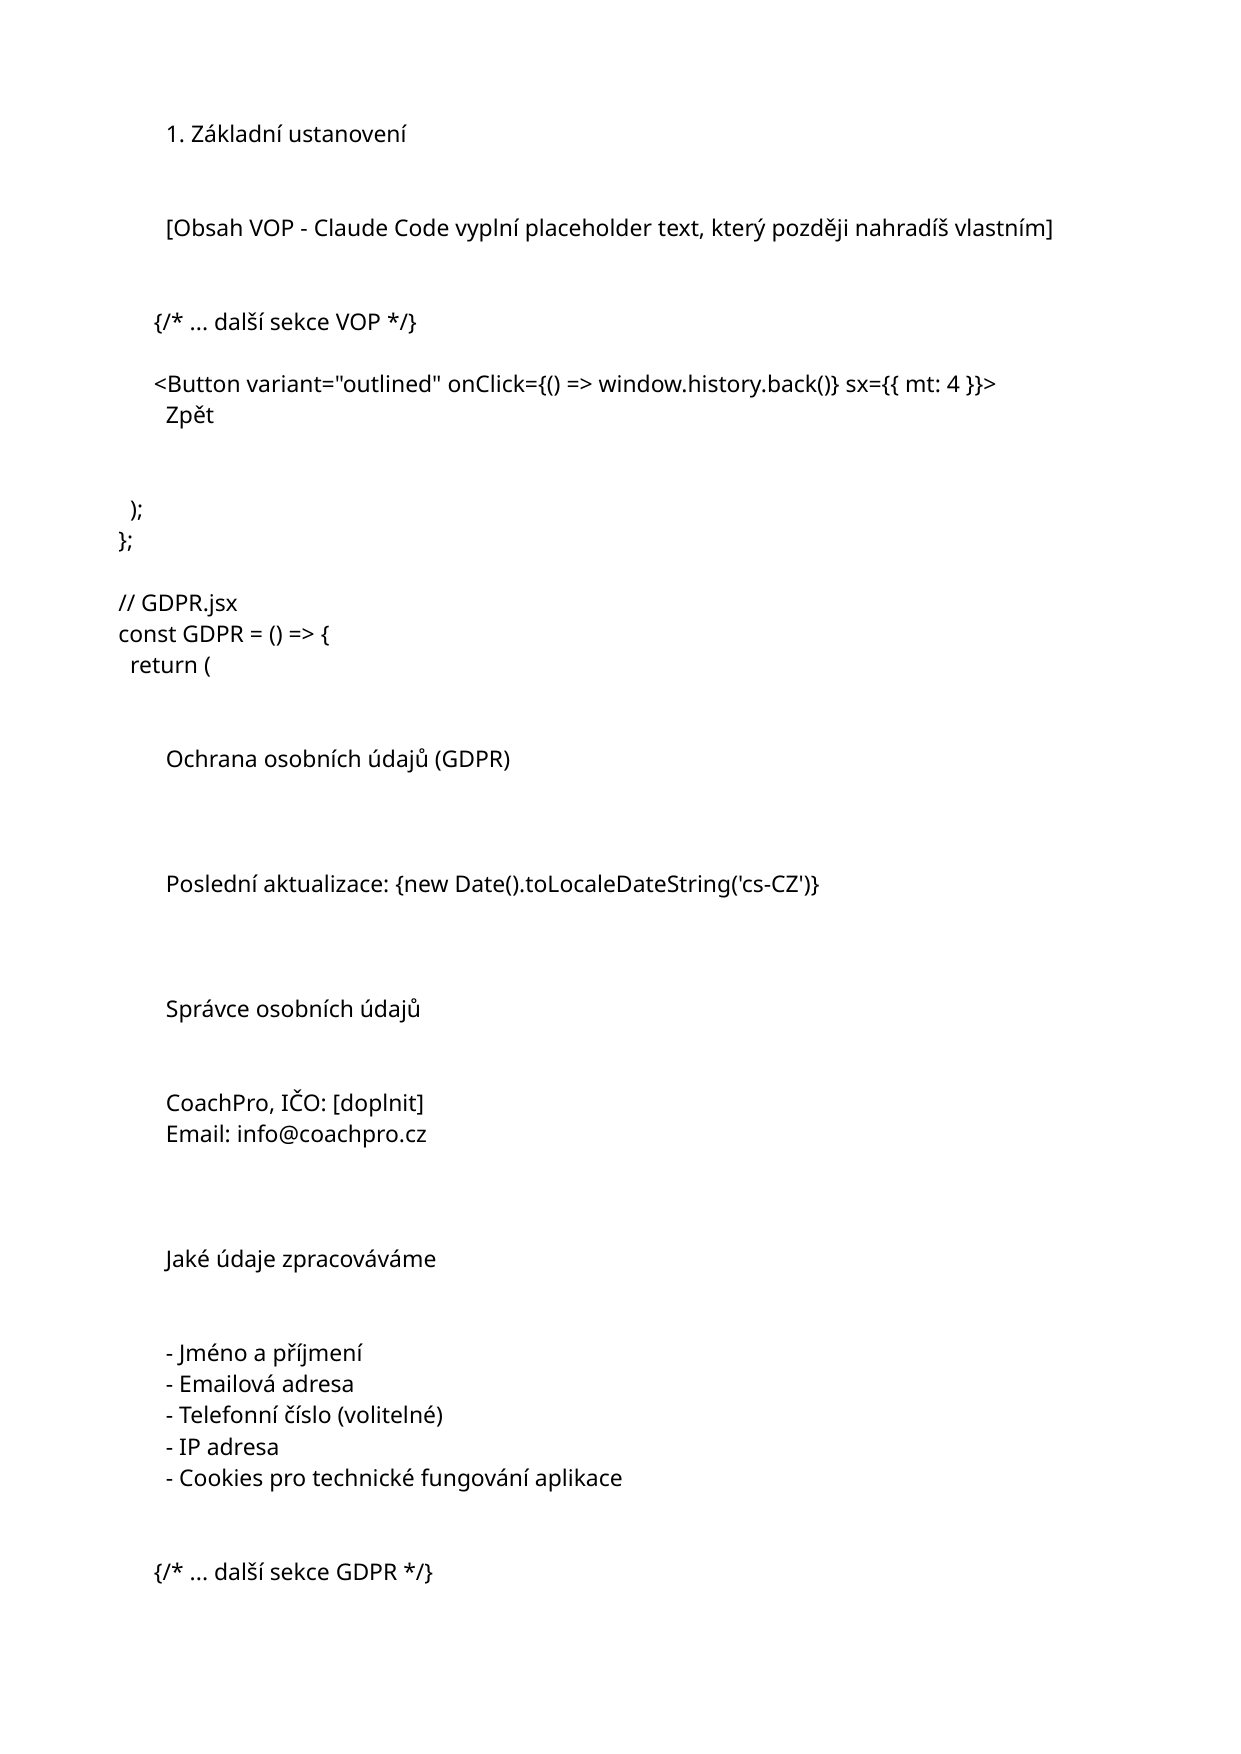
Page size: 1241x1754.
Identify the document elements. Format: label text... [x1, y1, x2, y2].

text {/* ... další sekce VOP */} [118, 306, 1122, 337]
text - Cookies pro technické fungování aplikace [118, 1462, 1122, 1493]
text // GDPR.jsx [118, 587, 1122, 618]
text const GDPR = () => { [118, 618, 1122, 649]
text <Button variant="outlined" onClick={() => window.history.back()} sx={{ mt: 4 }}> [118, 368, 1122, 399]
text Správce osobních údajů [118, 993, 1122, 1024]
text Zpět [118, 399, 1122, 431]
text }; [118, 524, 1122, 556]
text Email: info@coachpro.cz [118, 1118, 1122, 1149]
text Jaké údaje zpracováváme [118, 1243, 1122, 1274]
text Ochrana osobních údajů (GDPR) [118, 743, 1122, 774]
text ); [118, 493, 1122, 524]
text - Jméno a příjmení [118, 1337, 1122, 1368]
text CoachPro, IČO: [doplnit] [118, 1087, 1122, 1118]
text Poslední aktualizace: {new Date().toLocaleDateString('cs-CZ')} [118, 868, 1122, 899]
text 1. Základní ustanovení [118, 118, 1122, 149]
text [Obsah VOP - Claude Code vyplní placeholder text, který později nahradíš vlastním] [118, 212, 1122, 243]
text {/* ... další sekce GDPR */} [118, 1556, 1122, 1587]
text - Emailová adresa [118, 1368, 1122, 1399]
text - Telefonní číslo (volitelné) [118, 1399, 1122, 1431]
text - IP adresa [118, 1431, 1122, 1462]
text return ( [118, 649, 1122, 681]
